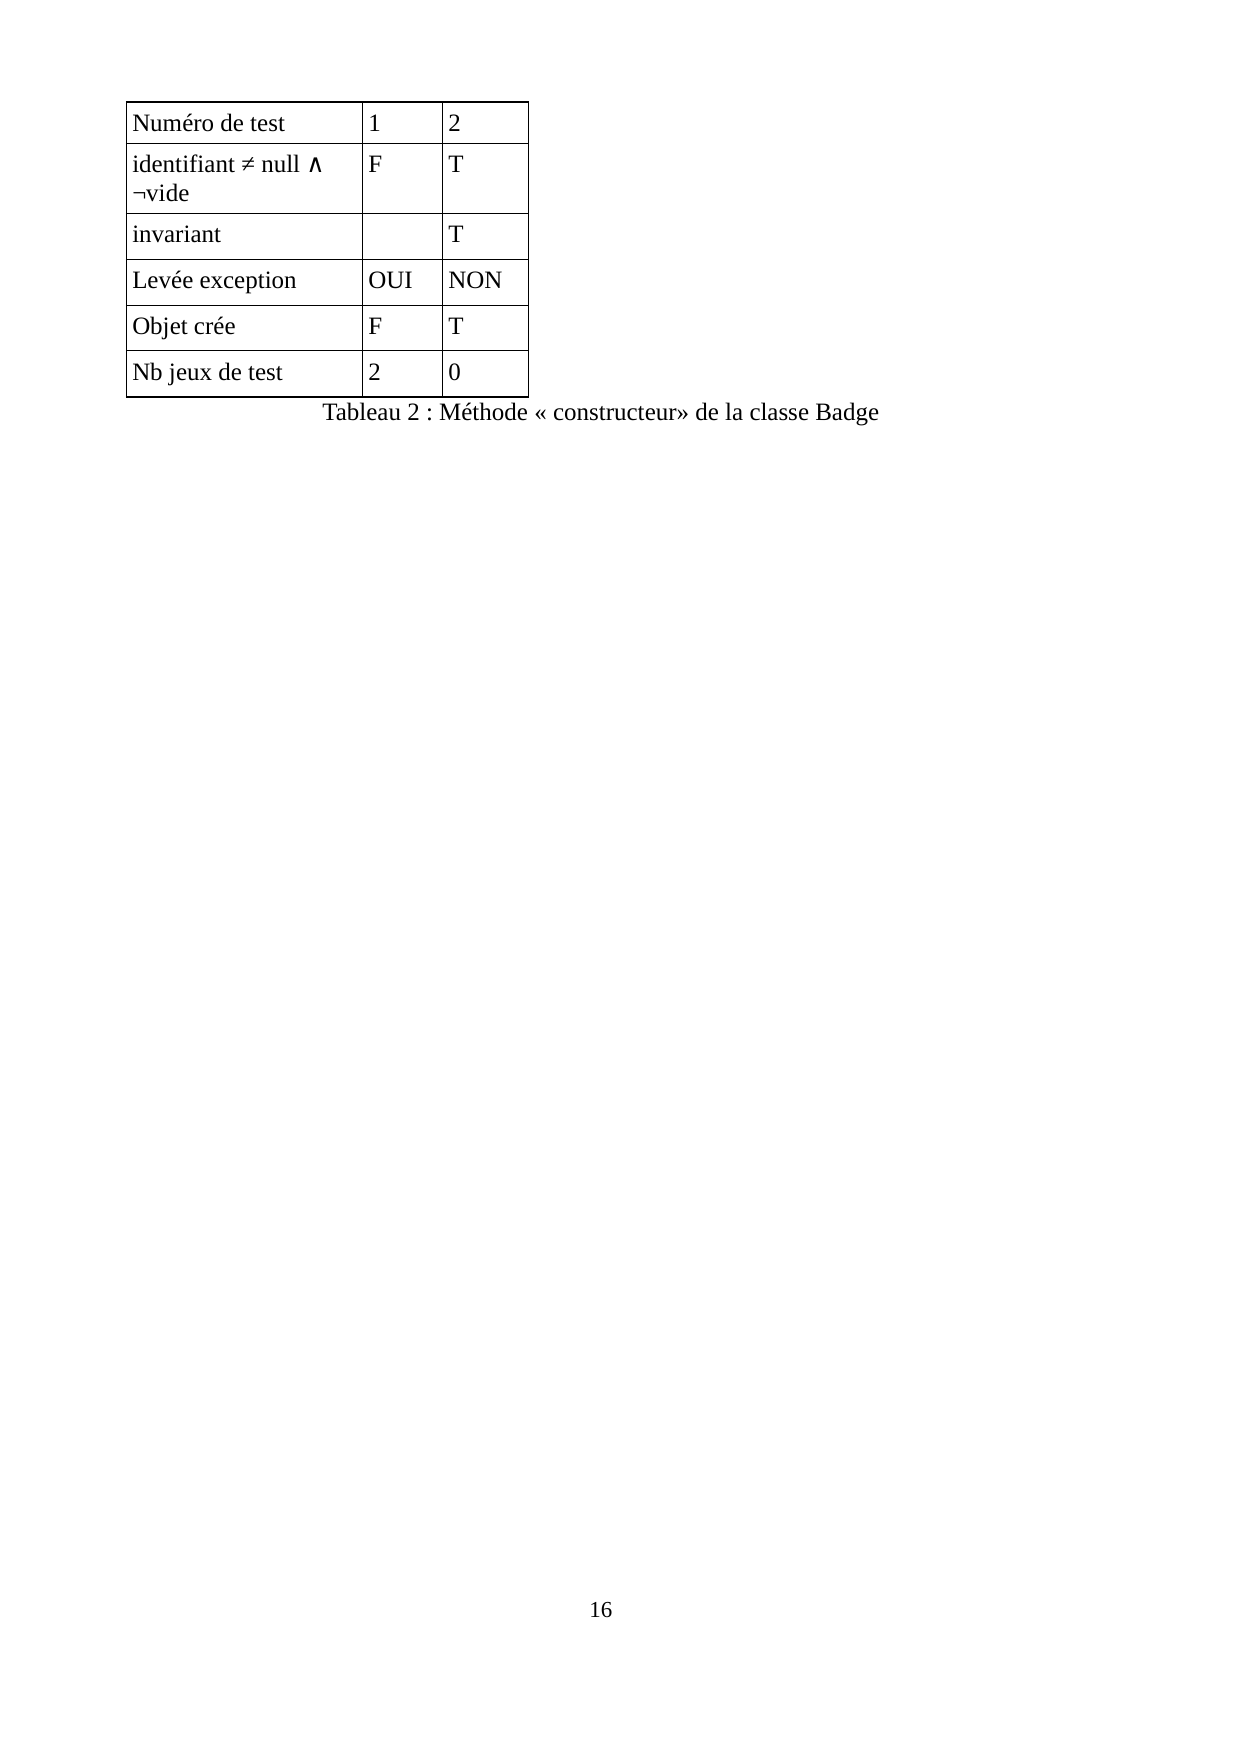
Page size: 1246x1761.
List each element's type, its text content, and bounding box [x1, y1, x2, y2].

table_header Numéro de test [127, 103, 362, 143]
table_cell F [363, 144, 442, 213]
table_header 1 [363, 103, 442, 143]
table_cell identifiant ≠ null ∧ ¬vide [127, 144, 362, 213]
table_cell Nb jeux de test [127, 351, 362, 396]
table_cell Objet crée [127, 306, 362, 350]
text Tableau 2 : Méthode « constructeur» de la classe Badge [126, 397, 1075, 426]
table_cell F [363, 306, 442, 350]
table_cell T [443, 306, 528, 350]
table_cell NON [443, 260, 528, 304]
table_cell T [443, 144, 528, 213]
table_header 2 [443, 103, 528, 143]
table_cell invariant [127, 214, 362, 258]
table_cell 2 [363, 351, 442, 396]
table_cell T [443, 214, 528, 258]
table_cell OUI [363, 260, 442, 304]
table_cell 0 [443, 351, 528, 396]
table_cell Levée exception [127, 260, 362, 304]
table_cell [363, 214, 442, 258]
